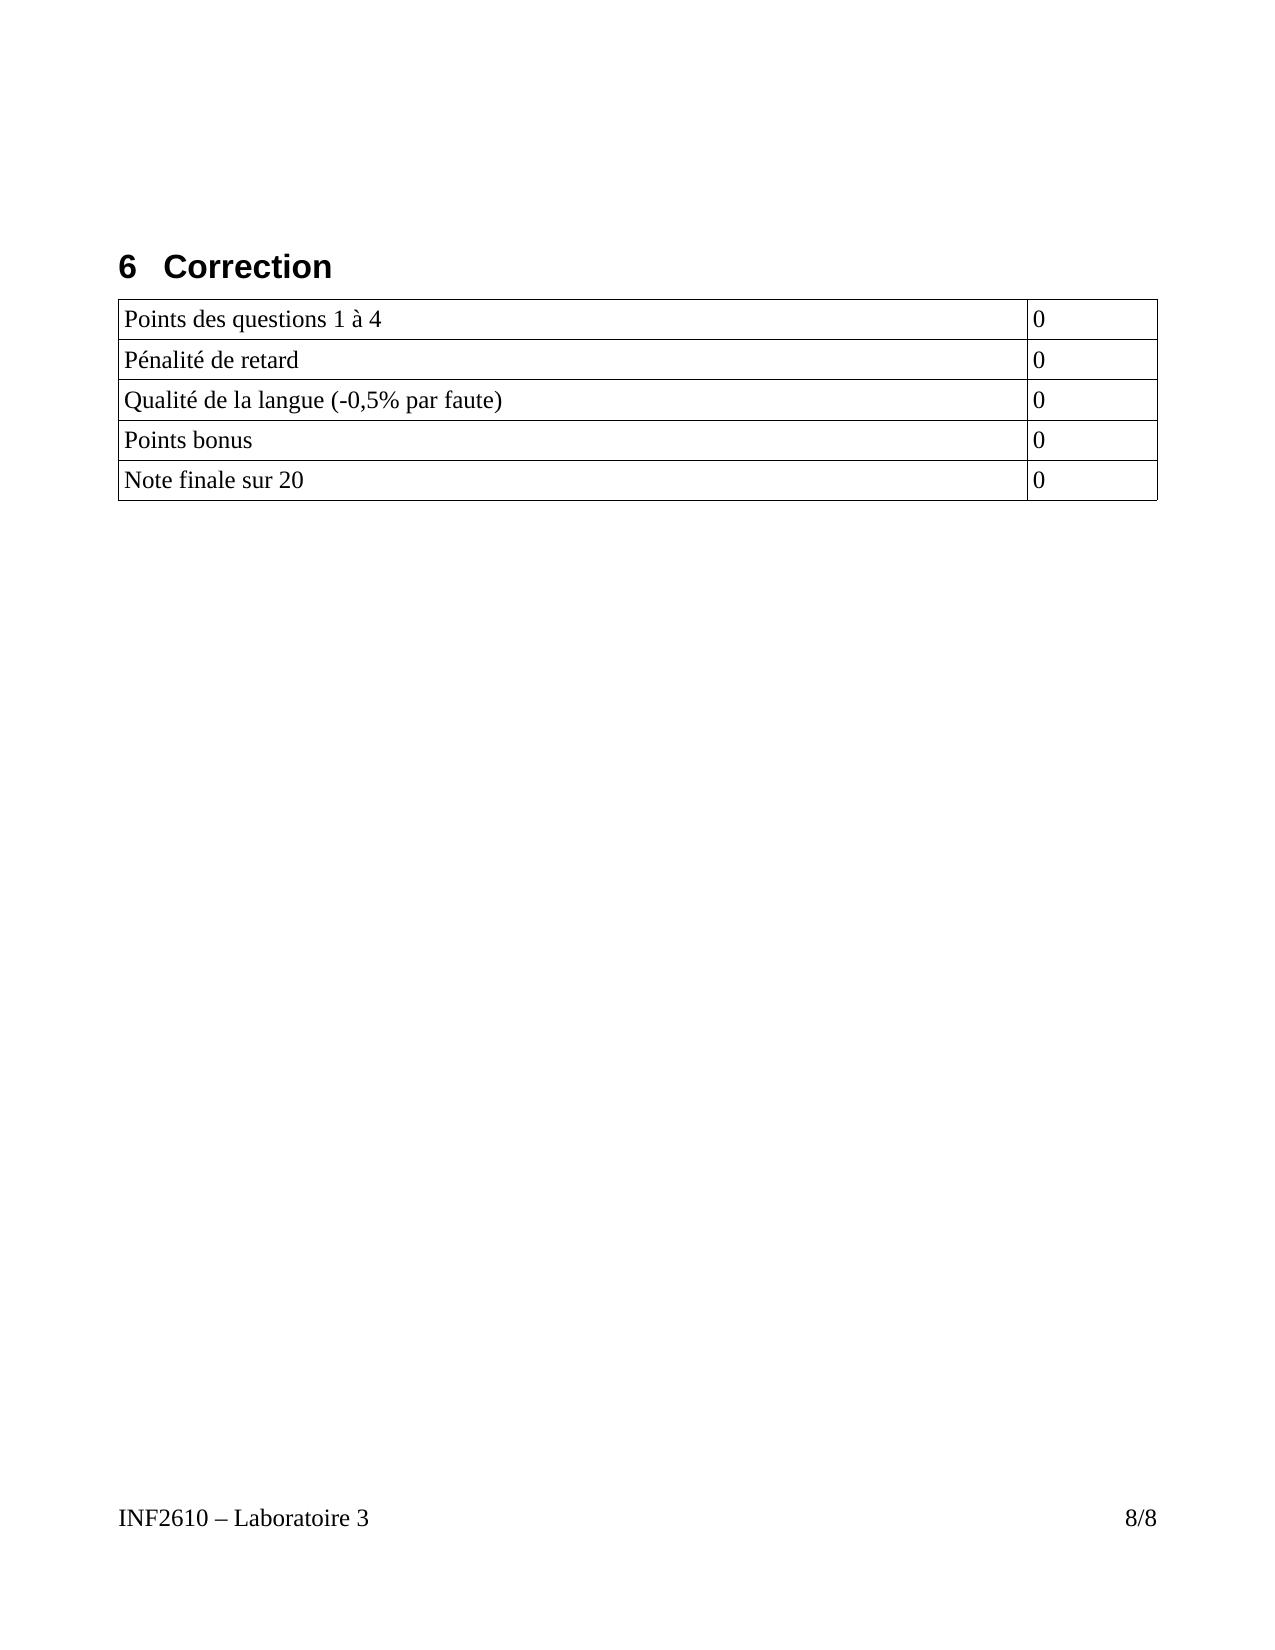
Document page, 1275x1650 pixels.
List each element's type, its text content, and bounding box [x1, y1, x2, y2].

table_cell 0 [1028, 340, 1157, 379]
table_header 0 [1028, 300, 1157, 339]
table_header Points des questions 1 à 4 [119, 300, 1027, 339]
table_cell Pénalité de retard [119, 340, 1027, 379]
table_cell Points bonus [119, 421, 1027, 460]
subtitle Correction [118, 247, 1157, 286]
table_cell 0 [1028, 461, 1157, 500]
table_cell Qualité de la langue (-0,5% par faute) [119, 380, 1027, 419]
table_cell 0 [1028, 380, 1157, 419]
table_cell Note finale sur 20 [119, 461, 1027, 500]
table_cell 0 [1028, 421, 1157, 460]
